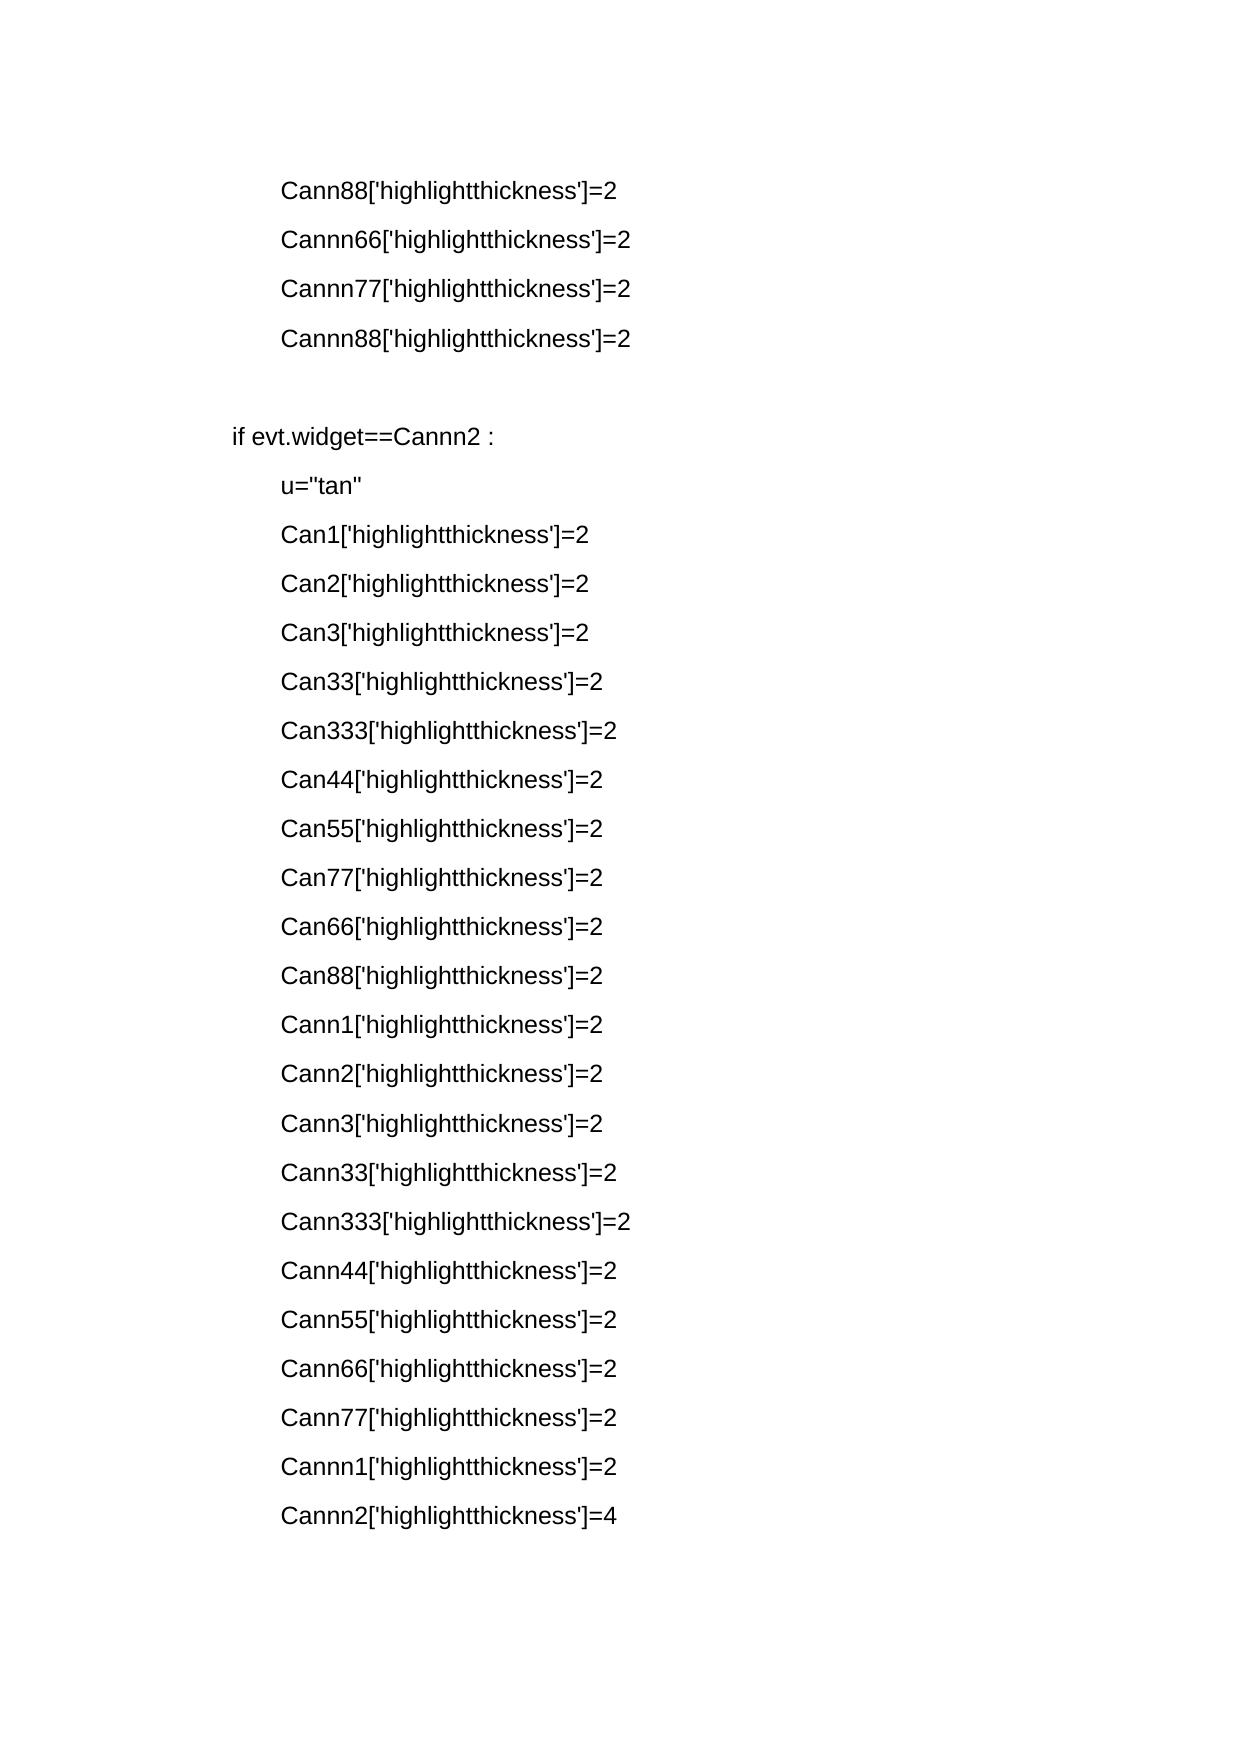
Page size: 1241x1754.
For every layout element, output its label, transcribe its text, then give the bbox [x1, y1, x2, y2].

text Cannn1['highlightthickness']=2 [118, 1452, 1122, 1481]
text Can2['highlightthickness']=2 [118, 569, 1122, 598]
text Can1['highlightthickness']=2 [118, 520, 1122, 548]
text Can88['highlightthickness']=2 [118, 961, 1122, 990]
text Can33['highlightthickness']=2 [118, 667, 1122, 696]
text Cann1['highlightthickness']=2 [118, 1010, 1122, 1039]
text Can55['highlightthickness']=2 [118, 814, 1122, 843]
text Cannn88['highlightthickness']=2 [118, 323, 1122, 352]
text Cann333['highlightthickness']=2 [118, 1207, 1122, 1235]
text Cann44['highlightthickness']=2 [118, 1256, 1122, 1284]
text u="tan" [118, 471, 1122, 499]
text Cannn77['highlightthickness']=2 [118, 274, 1122, 303]
text Cann66['highlightthickness']=2 [118, 1354, 1122, 1383]
text Cann3['highlightthickness']=2 [118, 1108, 1122, 1137]
text Can333['highlightthickness']=2 [118, 716, 1122, 745]
text Can44['highlightthickness']=2 [118, 765, 1122, 794]
text Cann2['highlightthickness']=2 [118, 1059, 1122, 1088]
text Cann88['highlightthickness']=2 [118, 176, 1122, 205]
text Cannn2['highlightthickness']=4 [118, 1501, 1122, 1530]
text Can77['highlightthickness']=2 [118, 863, 1122, 892]
text Can3['highlightthickness']=2 [118, 618, 1122, 647]
text if evt.widget==Cannn2 : [118, 422, 1122, 450]
text Cannn66['highlightthickness']=2 [118, 225, 1122, 254]
text Cann77['highlightthickness']=2 [118, 1403, 1122, 1432]
text Cann55['highlightthickness']=2 [118, 1305, 1122, 1333]
text Can66['highlightthickness']=2 [118, 912, 1122, 941]
text Cann33['highlightthickness']=2 [118, 1158, 1122, 1186]
